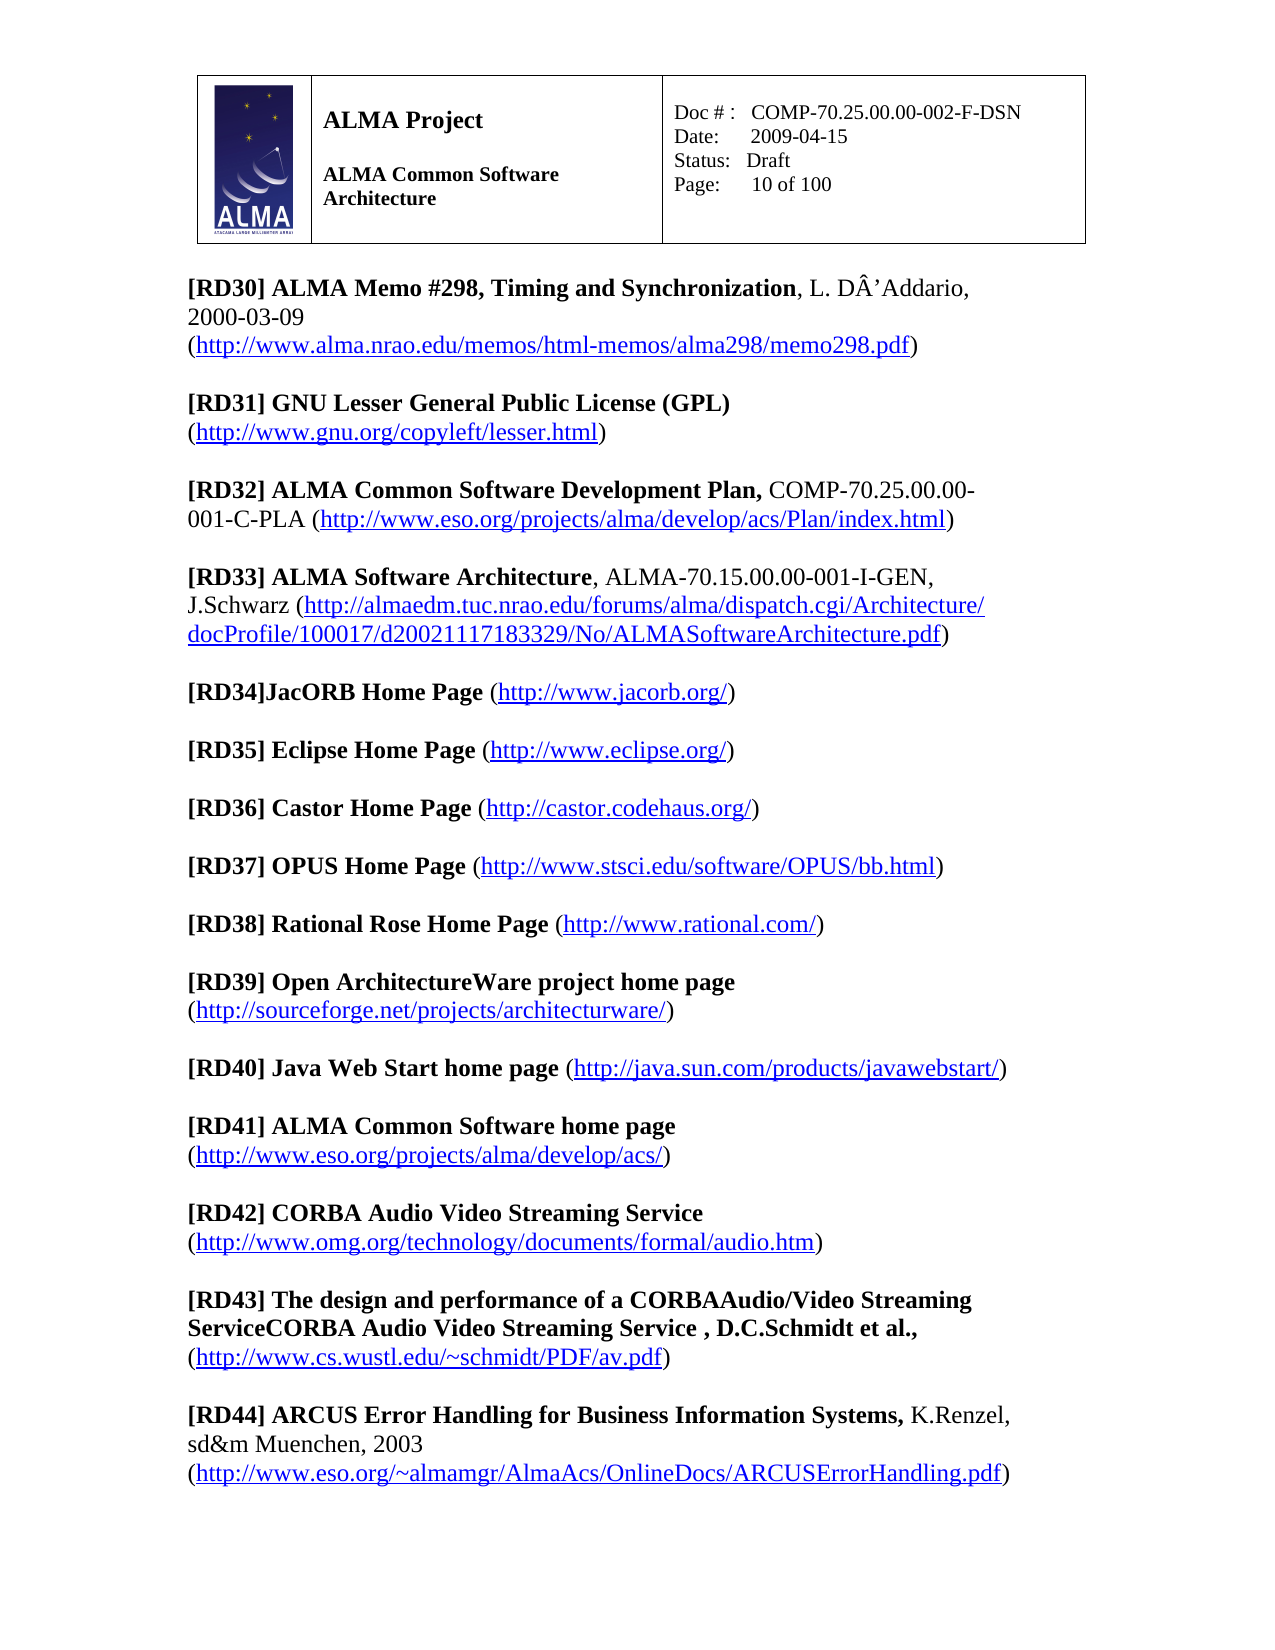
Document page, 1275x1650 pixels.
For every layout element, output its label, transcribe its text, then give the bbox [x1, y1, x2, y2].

text [RD43] The design and performance of a CORBAAudio/Video Streaming ServiceCORBA Audio Video Streaming Service , D.C.Schmidt et al., (http://www.cs.wustl.edu/~schmidt/PDF/av.pdf) [187, 1285, 1012, 1371]
text [RD40] Java Web Start home page (http://java.sun.com/products/javawebstart/) [187, 1053, 1012, 1082]
text [RD33] ALMA Software Architecture, ALMA-70.15.00.00-001-I-GEN, J.Schwarz (http://almaedm.tuc.nrao.edu/forums/alma/dispatch.cgi/Architecture/docProfile/100017/d20021117183329/No/ALMASoftwareArchitecture.pdf) [187, 562, 1012, 648]
text [RD41] ALMA Common Software home page (http://www.eso.org/projects/alma/develop/acs/) [187, 1111, 1012, 1169]
picture [214, 85, 293, 235]
text [RD36] Castor Home Page (http://castor.codehaus.org/) [187, 793, 1012, 822]
text [RD39] Open ArchitectureWare project home page (http://sourceforge.net/projects/architecturware/) [187, 967, 1012, 1024]
text [RD31] GNU Lesser General Public License (GPL) (http://www.gnu.org/copyleft/lesser.html) [187, 388, 1012, 446]
text [RD42] CORBA Audio Video Streaming Service (http://www.omg.org/technology/documents/formal/audio.htm) [187, 1198, 1012, 1256]
text [RD37] OPUS Home Page (http://www.stsci.edu/software/OPUS/bb.html) [187, 851, 1012, 880]
text [RD30] ALMA Memo #298, Timing and Synchronization, L. DÂ’Addario, 2000-03-09 (http://www.alma.nrao.edu/memos/html-memos/alma298/memo298.pdf) [187, 273, 1012, 359]
text [RD34]JacORB Home Page (http://www.jacorb.org/) [187, 677, 1012, 706]
text [RD32] ALMA Common Software Development Plan, COMP-70.25.00.00-001-C-PLA (http://www.eso.org/projects/alma/develop/acs/Plan/index.html) [187, 475, 1012, 533]
text [RD38] Rational Rose Home Page (http://www.rational.com/) [187, 909, 1012, 938]
text [RD44] ARCUS Error Handling for Business Information Systems, K.Renzel, sd&m Muenchen, 2003 (http://www.eso.org/~almamgr/AlmaAcs/OnlineDocs/ARCUSErrorHandling.pdf) [187, 1400, 1012, 1486]
text [RD35] Eclipse Home Page (http://www.eclipse.org/) [187, 735, 1012, 764]
